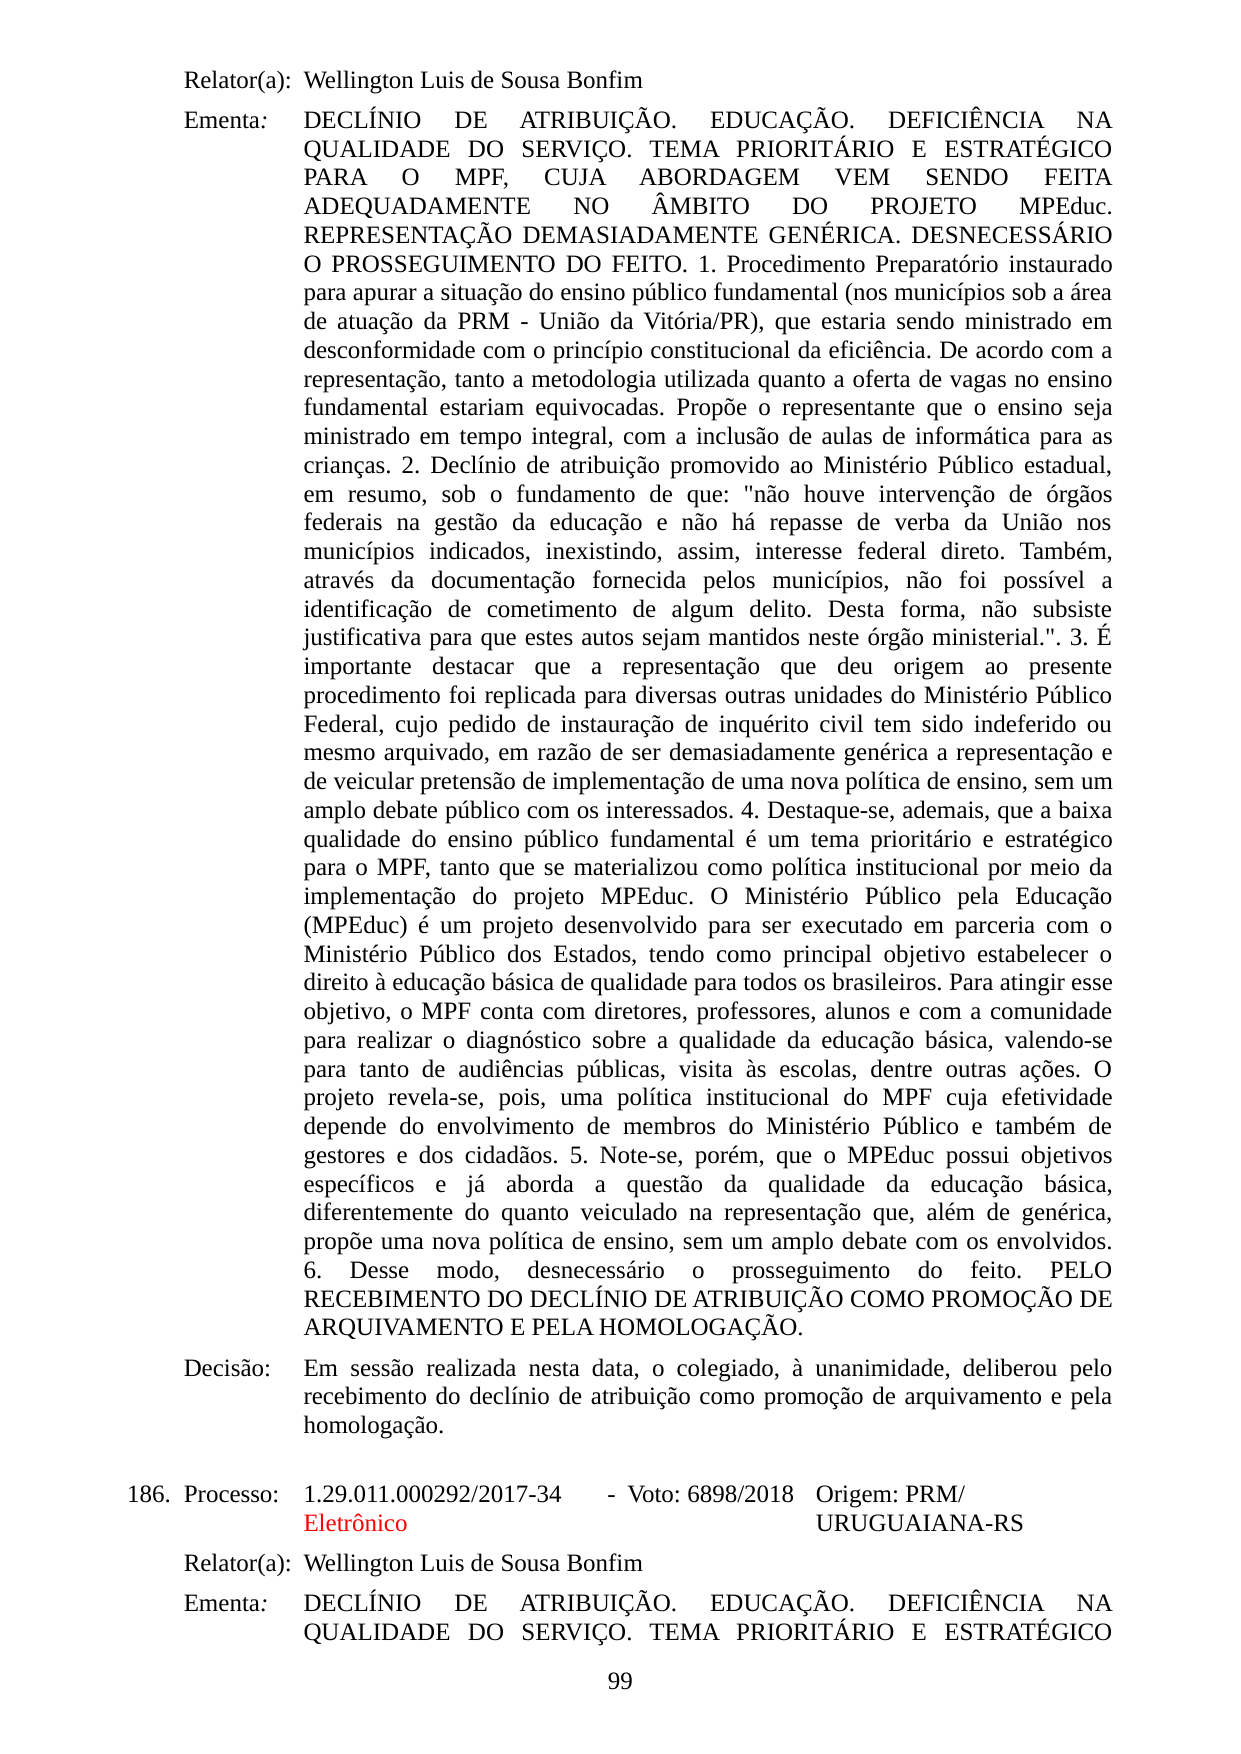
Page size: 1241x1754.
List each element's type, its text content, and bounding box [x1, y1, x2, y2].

table_header Voto: 6898/2018 [621, 1474, 810, 1542]
table_cell Relator(a): [178, 59, 298, 99]
table_header Origem: PRM/ URUGUAIANA-RS [810, 1474, 1119, 1542]
table_cell [121, 1583, 178, 1652]
table_cell Em sessão realizada nesta data, o colegiado, à unanimidade, deliberou pelo recebimento do declínio de atribuição como promoção de arquivamento e pela homologação. [298, 1347, 1119, 1445]
table_header 1.29.011.000292/2017-34 - Eletrônico [298, 1474, 621, 1542]
table_cell Wellington Luis de Sousa Bonfim [298, 1543, 1119, 1583]
table_header Processo: [178, 1474, 298, 1542]
table_header 186. [121, 1474, 178, 1542]
table_cell [121, 59, 178, 99]
table_cell DECLÍNIO DE ATRIBUIÇÃO. EDUCAÇÃO. DEFICIÊNCIA NA QUALIDADE DO SERVIÇO. TEMA PRIORITÁRIO E ESTRATÉGICO [298, 1583, 1119, 1652]
table_cell Decisão: [178, 1347, 298, 1445]
table_cell DECLÍNIO DE ATRIBUIÇÃO. EDUCAÇÃO. DEFICIÊNCIA NA QUALIDADE DO SERVIÇO. TEMA PRIORITÁRIO E ESTRATÉGICO PARA O MPF, CUJA ABORDAGEM VEM SENDO FEITA ADEQUADAMENTE NO ÂMBITO DO PROJETO MPEduc. REPRESENTAÇÃO DEMASIADAMENTE GENÉRICA. DESNECESSÁRIO O PROSSEGUIMENTO DO FEITO. 1. Procedimento Preparatório instaurado para apurar a situação do ensino público fundamental (nos municípios sob a área de atuação da PRM - União da Vitória/PR), que estaria sendo ministrado em desconformidade com o princípio constitucional da eficiência. De acordo com a representação, tanto a metodologia utilizada quanto a oferta de vagas no ensino fundamental estariam equivocadas. Propõe o representante que o ensino seja ministrado em tempo integral, com a inclusão de aulas de informática para as crianças. 2. Declínio de atribuição promovido ao Ministério Público estadual, em resumo, sob o fundamento de que: "não houve intervenção de órgãos federais na gestão da educação e não há repasse de verba da União nos municípios indicados, inexistindo, assim, interesse federal direto. Também, através da documentação fornecida pelos municípios, não foi possível a identificação de cometimento de algum delito. Desta forma, não subsiste justificativa para que estes autos sejam mantidos neste órgão ministerial.". 3. É importante destacar que a representação que deu origem ao presente procedimento foi replicada para diversas outras unidades do Ministério Público Federal, cujo pedido de instauração de inquérito civil tem sido indeferido ou mesmo arquivado, em razão de ser demasiadamente genérica a representação e de veicular pretensão de implementação de uma nova política de ensino, sem um amplo debate público com os interessados. 4. Destaque-se, ademais, que a baixa qualidade do ensino público fundamental é um tema prioritário e estratégico para o MPF, tanto que se materializou como política institucional por meio da implementação do projeto MPEduc. O Ministério Público pela Educação (MPEduc) é um projeto desenvolvido para ser executado em parceria com o Ministério Público dos Estados, tendo como principal objetivo estabelecer o direito à educação básica de qualidade para todos os brasileiros. Para atingir esse objetivo, o MPF conta com diretores, professores, alunos e com a comunidade para realizar o diagnóstico sobre a qualidade da educação básica, valendo-se para tanto de audiências públicas, visita às escolas, dentre outras ações. O projeto revela-se, pois, uma política institucional do MPF cuja efetividade depende do envolvimento de membros do Ministério Público e também de gestores e dos cidadãos. 5. Note-se, porém, que o MPEduc possui objetivos específicos e já aborda a questão da qualidade da educação básica, diferentemente do quanto veiculado na representação que, além de genérica, propõe uma nova política de ensino, sem um amplo debate com os envolvidos. 6. Desse modo, desnecessário o prosseguimento do feito. PELO RECEBIMENTO DO DECLÍNIO DE ATRIBUIÇÃO COMO PROMOÇÃO DE ARQUIVAMENTO E PELA HOMOLOGAÇÃO. [298, 99, 1119, 1347]
table_cell [121, 1347, 178, 1445]
table_cell Wellington Luis de Sousa Bonfim [298, 59, 1119, 99]
table_cell Ementa: [178, 1583, 298, 1652]
table_cell Relator(a): [178, 1543, 298, 1583]
table_cell [121, 99, 178, 1347]
table_cell Ementa: [178, 99, 298, 1347]
table_cell [121, 1543, 178, 1583]
